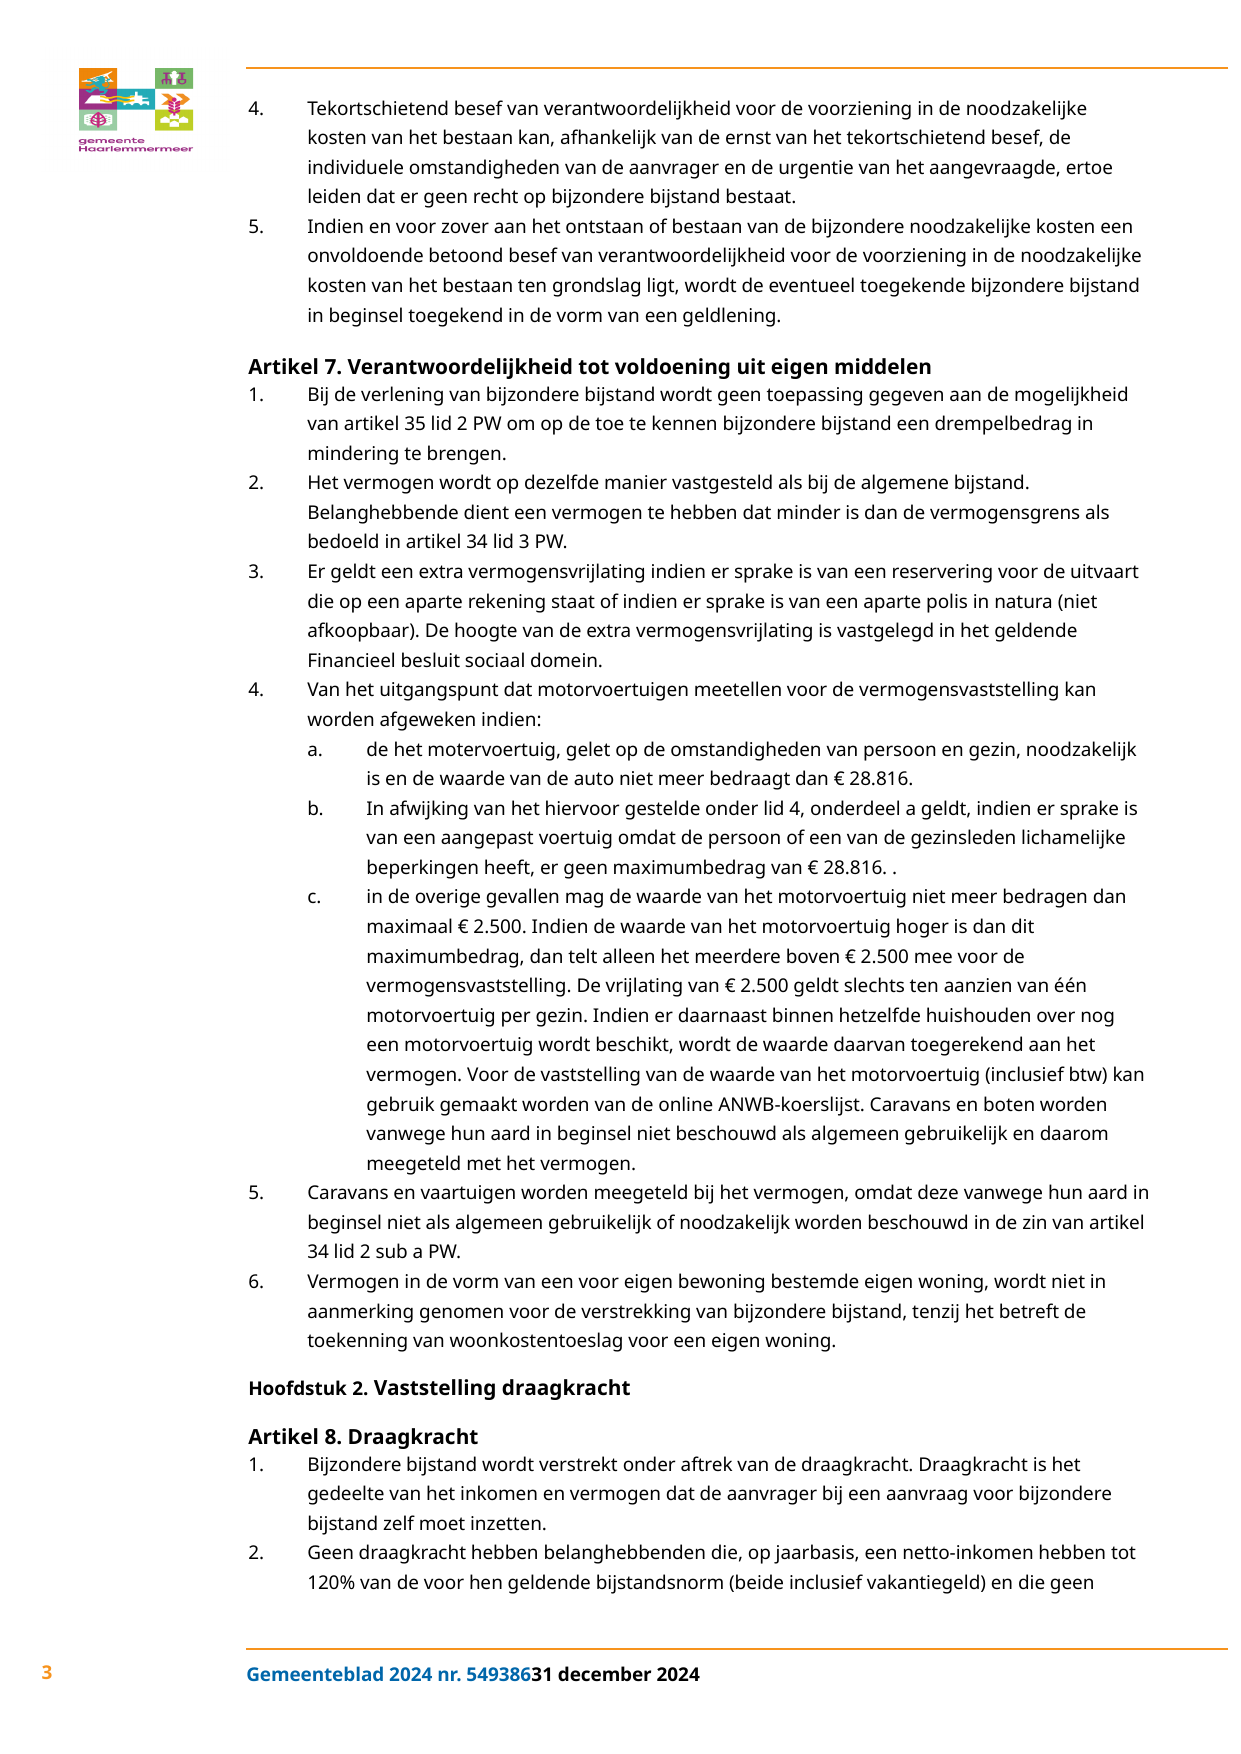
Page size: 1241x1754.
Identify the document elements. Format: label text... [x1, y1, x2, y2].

list Vermogen in de vorm van een voor eigen bewoning bestemde eigen woning, wordt niet in aanmerking genomen voor de verstrekking van bijzondere bijstand, tenzij het betreft de toekenning van woonkostentoeslag voor een eigen woning. [248, 1268, 1152, 1353]
text Hoofdstuk 2. Vaststelling draagkracht [248, 1373, 1152, 1401]
list in de overige gevallen mag de waarde van het motorvoertuig niet meer bedragen dan maximaal € 2.500. Indien de waarde van het motorvoertuig hoger is dan dit maximumbedrag, dan telt alleen het meerdere boven € 2.500 mee voor de vermogensvaststelling. De vrijlating van € 2.500 geldt slechts ten aanzien van één motorvoertuig per gezin. Indien er daarnaast binnen hetzelfde huishouden over nog een motorvoertuig wordt beschikt, wordt de waarde daarvan toegerekend aan het vermogen. Voor de vaststelling van de waarde van het motorvoertuig (inclusief btw) kan gebruik gemaakt worden van de online ANWB-koerslijst. Caravans en boten worden vanwege hun aard in beginsel niet beschouwd als algemeen gebruikelijk en daarom meegeteld met het vermogen. [307, 884, 1152, 1176]
list In afwijking van het hiervoor gestelde onder lid 4, onderdeel a geldt, indien er sprake is van een aangepast voertuig omdat de persoon of een van de gezinsleden lichamelijke beperkingen heeft, er geen maximumbedrag van € 28.816. . [307, 795, 1152, 880]
list Geen draagkracht hebben belanghebbenden die, op jaarbasis, een netto-inkomen hebben tot 120% van de voor hen geldende bijstandsnorm (beide inclusief vakantiegeld) en die geen [248, 1539, 1152, 1595]
text Artikel 8. Draagkracht [248, 1422, 1152, 1451]
text Artikel 7. Verantwoordelijkheid tot voldoening uit eigen middelen [248, 352, 1152, 381]
picture [41, 47, 231, 172]
list Het vermogen wordt op dezelfde manier vastgesteld als bij de algemene bijstand. Belanghebbende dient een vermogen te hebben dat minder is dan de vermogensgrens als bedoeld in artikel 34 lid 3 PW. [248, 469, 1152, 554]
list Van het uitgangspunt dat motorvoertuigen meetellen voor de vermogensvaststelling kan worden afgeweken indien: [248, 677, 1152, 732]
list Indien en voor zover aan het ontstaan of bestaan van de bijzondere noodzakelijke kosten een onvoldoende betoond besef van verantwoordelijkheid voor de voorziening in de noodzakelijke kosten van het bestaan ten grondslag ligt, wordt de eventueel toegekende bijzondere bijstand in beginsel toegekend in de vorm van een geldlening. [248, 213, 1152, 328]
list Bijzondere bijstand wordt verstrekt onder aftrek van de draagkracht. Draagkracht is het gedeelte van het inkomen en vermogen dat de aanvrager bij een aanvraag voor bijzondere bijstand zelf moet inzetten. [248, 1451, 1152, 1536]
list Er geldt een extra vermogensvrijlating indien er sprake is van een reservering voor de uitvaart die op een aparte rekening staat of indien er sprake is van een aparte polis in natura (niet afkoopbaar). De hoogte van de extra vermogensvrijlating is vastgelegd in het geldende Financieel besluit sociaal domein. [248, 558, 1152, 673]
list de het motervoertuig, gelet op de omstandigheden van persoon en gezin, noodzakelijk is en de waarde van de auto niet meer bedraagt dan € 28.816. [307, 736, 1152, 791]
list Tekortschietend besef van verantwoordelijkheid voor de voorziening in de noodzakelijke kosten van het bestaan kan, afhankelijk van de ernst van het tekortschietend besef, de individuele omstandigheden van de aanvrager en de urgentie van het aangevraagde, ertoe leiden dat er geen recht op bijzondere bijstand bestaat. [248, 95, 1152, 209]
list Bij de verlening van bijzondere bijstand wordt geen toepassing gegeven aan de mogelijkheid van artikel 35 lid 2 PW om op de toe te kennen bijzondere bijstand een drempelbedrag in mindering te brengen. [248, 381, 1152, 466]
list Caravans en vaartuigen worden meegeteld bij het vermogen, omdat deze vanwege hun aard in beginsel niet als algemeen gebruikelijk of noodzakelijk worden beschouwd in de zin van artikel 34 lid 2 sub a PW. [248, 1179, 1152, 1264]
